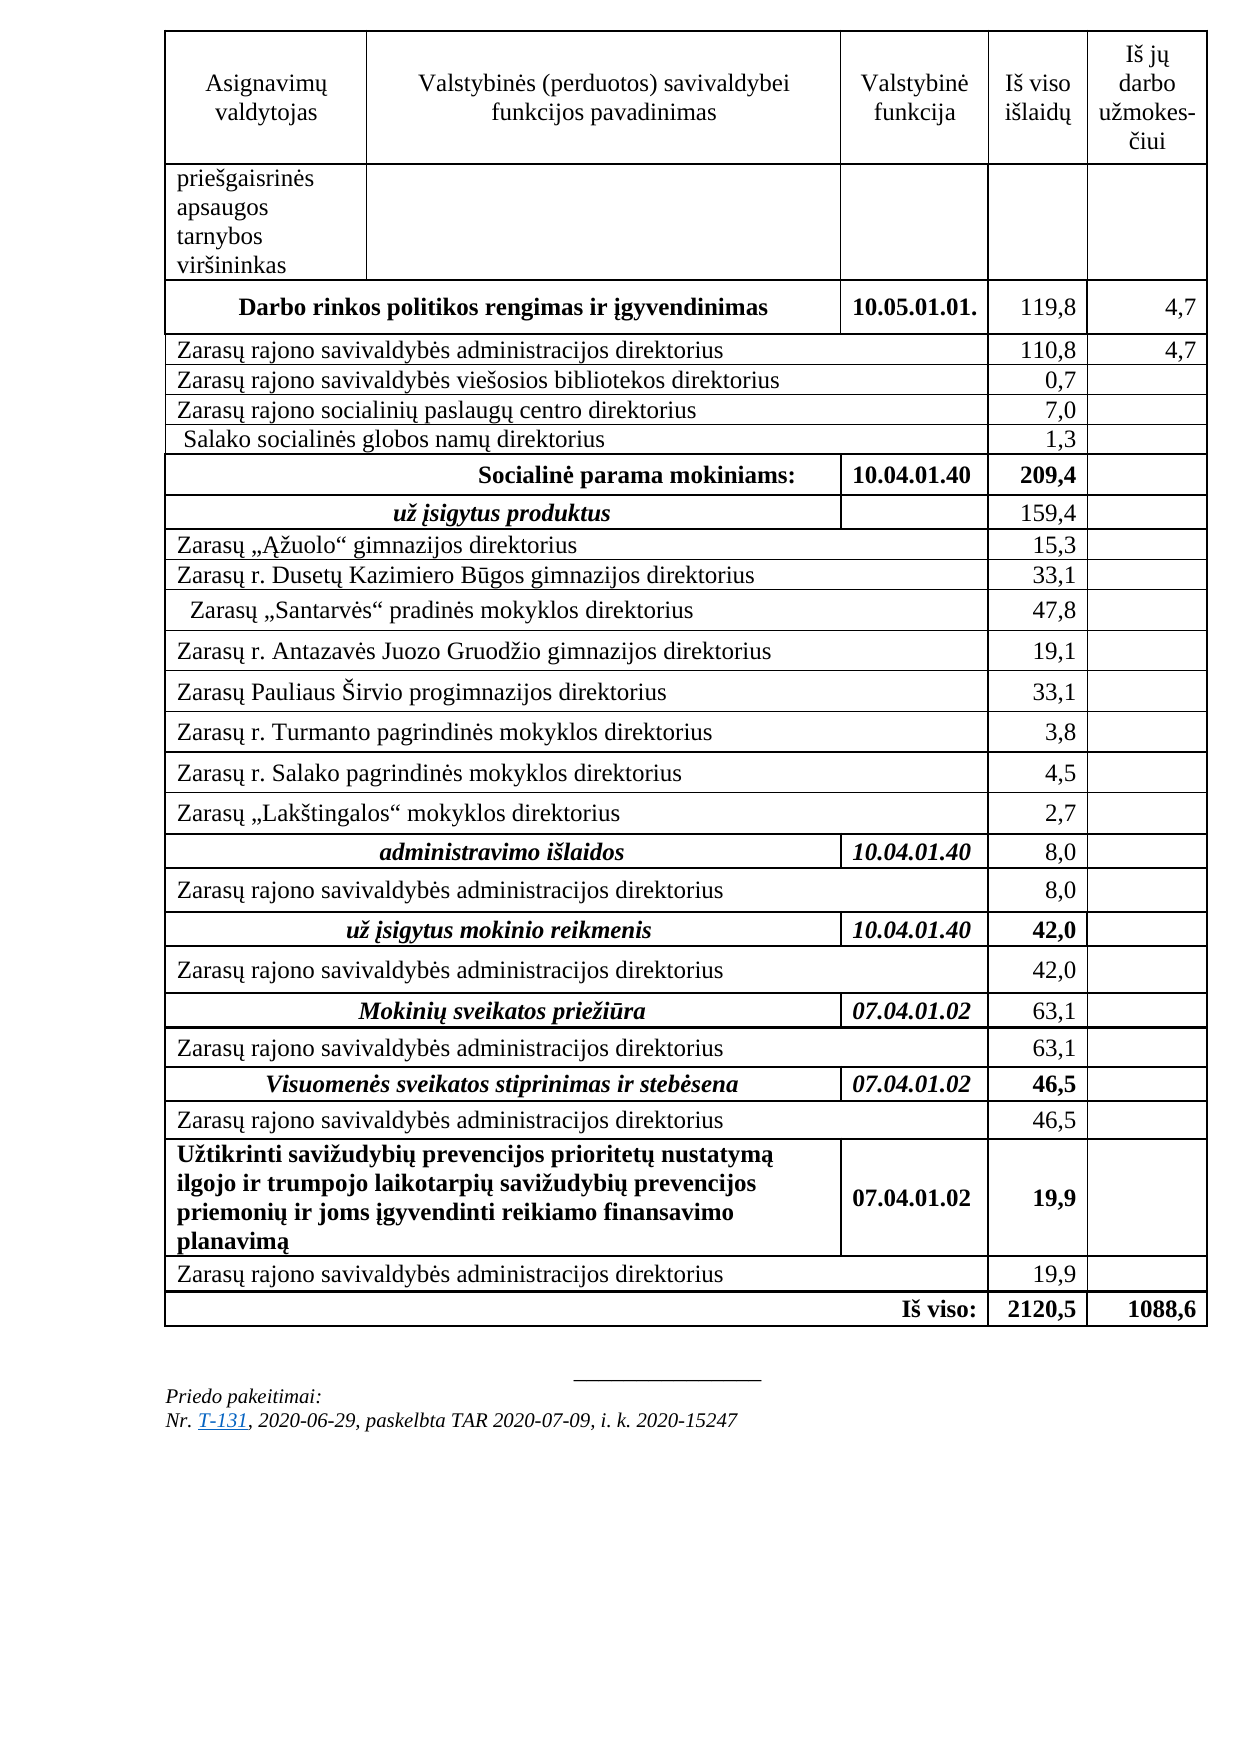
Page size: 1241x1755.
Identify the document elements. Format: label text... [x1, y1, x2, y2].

table_cell Zarasų „Ąžuolo“ gimnazijos direktorius [166, 530, 987, 559]
table_cell 15,3 [989, 530, 1087, 559]
table_cell Zarasų „Santarvės“ pradinės mokyklos direktorius [166, 590, 987, 629]
table_cell už įsigytus mokinio reikmenis [166, 913, 840, 945]
table_cell Zarasų Pauliaus Širvio progimnazijos direktorius [166, 671, 987, 711]
table_cell [1088, 1140, 1206, 1254]
table_cell 209,4 [989, 455, 1087, 494]
table_cell 110,8 [989, 335, 1087, 364]
table_header Asignavimų valdytojas [166, 32, 366, 162]
table_cell [842, 496, 987, 528]
table_cell [1088, 913, 1206, 945]
table_cell [1088, 631, 1206, 670]
table_cell 1088,6 [1088, 1293, 1206, 1325]
table_cell Zarasų rajono savivaldybės administracijos direktorius [166, 869, 987, 911]
table_cell 3,8 [989, 712, 1087, 751]
table_cell Zarasų rajono socialinių paslaugų centro direktorius [166, 395, 987, 423]
table_cell [1088, 947, 1206, 992]
table_cell Zarasų rajono savivaldybės viešosios bibliotekos direktorius [166, 365, 987, 394]
table_cell 1,3 [989, 425, 1087, 453]
table_cell [1088, 1068, 1206, 1100]
table_cell 7,0 [989, 395, 1087, 423]
table_cell Socialinė parama mokiniams: [166, 455, 840, 494]
table_cell [1088, 560, 1206, 589]
table_cell priešgaisrinės apsaugos tarnybos viršininkas [166, 165, 366, 278]
table_cell 19,9 [989, 1140, 1087, 1254]
table_cell 10.04.01.40 [842, 835, 987, 867]
table_cell [989, 165, 1087, 278]
table_header Valstybinės (perduotos) savivaldybei funkcijos pavadinimas [367, 32, 840, 162]
table_cell [1088, 165, 1206, 278]
table_cell Darbo rinkos politikos rengimas ir įgyvendinimas [166, 281, 840, 333]
table_cell 10.04.01.40 [842, 455, 987, 494]
table_cell [1088, 395, 1206, 423]
table_cell [1088, 590, 1206, 629]
table_cell [1088, 1102, 1206, 1137]
table_cell Zarasų r. Salako pagrindinės mokyklos direktorius [166, 753, 987, 792]
table_cell [1088, 1257, 1206, 1290]
table_cell 47,8 [989, 590, 1087, 629]
table_cell Zarasų r. Dusetų Kazimiero Būgos gimnazijos direktorius [166, 560, 987, 589]
table_cell 42,0 [989, 913, 1086, 945]
table_cell 63,1 [989, 1029, 1087, 1066]
table_cell [841, 165, 987, 278]
table_cell 19,1 [989, 631, 1087, 670]
table_cell 2120,5 [989, 1293, 1086, 1325]
table_cell 63,1 [989, 994, 1087, 1026]
table_cell 33,1 [989, 560, 1087, 589]
table_cell 4,5 [989, 753, 1087, 792]
table_cell [1088, 365, 1206, 394]
table_cell [1088, 1029, 1206, 1066]
table_cell 10.04.01.40 [842, 913, 987, 945]
table_cell Zarasų rajono savivaldybės administracijos direktorius [166, 335, 987, 364]
table_cell Zarasų „Lakštingalos“ mokyklos direktorius [166, 793, 987, 833]
table_cell 42,0 [989, 947, 1087, 992]
table_cell 8,0 [989, 869, 1087, 911]
table_cell Zarasų rajono savivaldybės administracijos direktorius [166, 1257, 987, 1290]
table_cell Iš viso: [166, 1293, 987, 1325]
table_cell Zarasų rajono savivaldybės administracijos direktorius [166, 1102, 987, 1137]
table_cell administravimo išlaidos [166, 835, 840, 867]
table_cell 07.04.01.02 [842, 994, 987, 1026]
table_header Iš viso išlaidų [989, 32, 1087, 162]
table_cell [1088, 869, 1206, 911]
table_cell 119,8 [989, 281, 1086, 333]
table_header Valstybinė funkcija [841, 32, 988, 162]
table_cell 4,7 [1088, 335, 1206, 364]
text Priedo pakeitimai: [165, 1384, 1169, 1408]
table_cell už įsigytus produktus [166, 496, 840, 528]
text Nr. T-131, 2020-06-29, paskelbta TAR 2020-07-09, i. k. 2020-15247 [165, 1408, 1169, 1432]
table_cell 19,9 [989, 1257, 1087, 1290]
table_cell 10.05.01.01. [841, 281, 987, 333]
table_cell [1088, 425, 1206, 453]
table_cell Užtikrinti savižudybių prevencijos prioritetų nustatymą ilgojo ir trumpojo laikotarpių savižudybių prevencijos priemonių ir joms įgyvendinti reikiamo finansavimo planavimą [166, 1140, 840, 1254]
table_cell [1088, 753, 1206, 792]
table_cell [1088, 671, 1206, 711]
table_cell [1088, 455, 1206, 494]
table_header Iš jų darbo užmokes- čiui [1088, 32, 1206, 162]
table_cell [1088, 712, 1206, 751]
table_cell 33,1 [989, 671, 1087, 711]
table_cell [1088, 994, 1206, 1026]
table_cell Zarasų r. Turmanto pagrindinės mokyklos direktorius [166, 712, 987, 751]
table_cell [1088, 496, 1206, 528]
table_cell 159,4 [989, 496, 1087, 528]
table_cell 07.04.01.02 [842, 1140, 987, 1254]
table_cell 46,5 [989, 1068, 1087, 1100]
table_cell [1088, 793, 1206, 833]
table_cell [367, 165, 840, 278]
table_cell [1088, 530, 1206, 559]
table_cell Mokinių sveikatos priežiūra [166, 994, 840, 1026]
table_cell [1088, 835, 1206, 867]
table_cell 4,7 [1088, 281, 1206, 333]
table_cell Salako socialinės globos namų direktorius [166, 425, 987, 453]
table_cell Visuomenės sveikatos stiprinimas ir stebėsena [166, 1068, 840, 1100]
table_cell 07.04.01.02 [842, 1068, 987, 1100]
table_cell 0,7 [989, 365, 1087, 394]
text _______________ [165, 1356, 1169, 1384]
table_cell Zarasų rajono savivaldybės administracijos direktorius [166, 947, 987, 992]
table_cell Zarasų r. Antazavės Juozo Gruodžio gimnazijos direktorius [166, 631, 987, 670]
table_cell 46,5 [989, 1102, 1087, 1137]
table_cell Zarasų rajono savivaldybės administracijos direktorius [166, 1029, 987, 1066]
table_cell 2,7 [989, 793, 1087, 833]
table_cell 8,0 [989, 835, 1087, 867]
